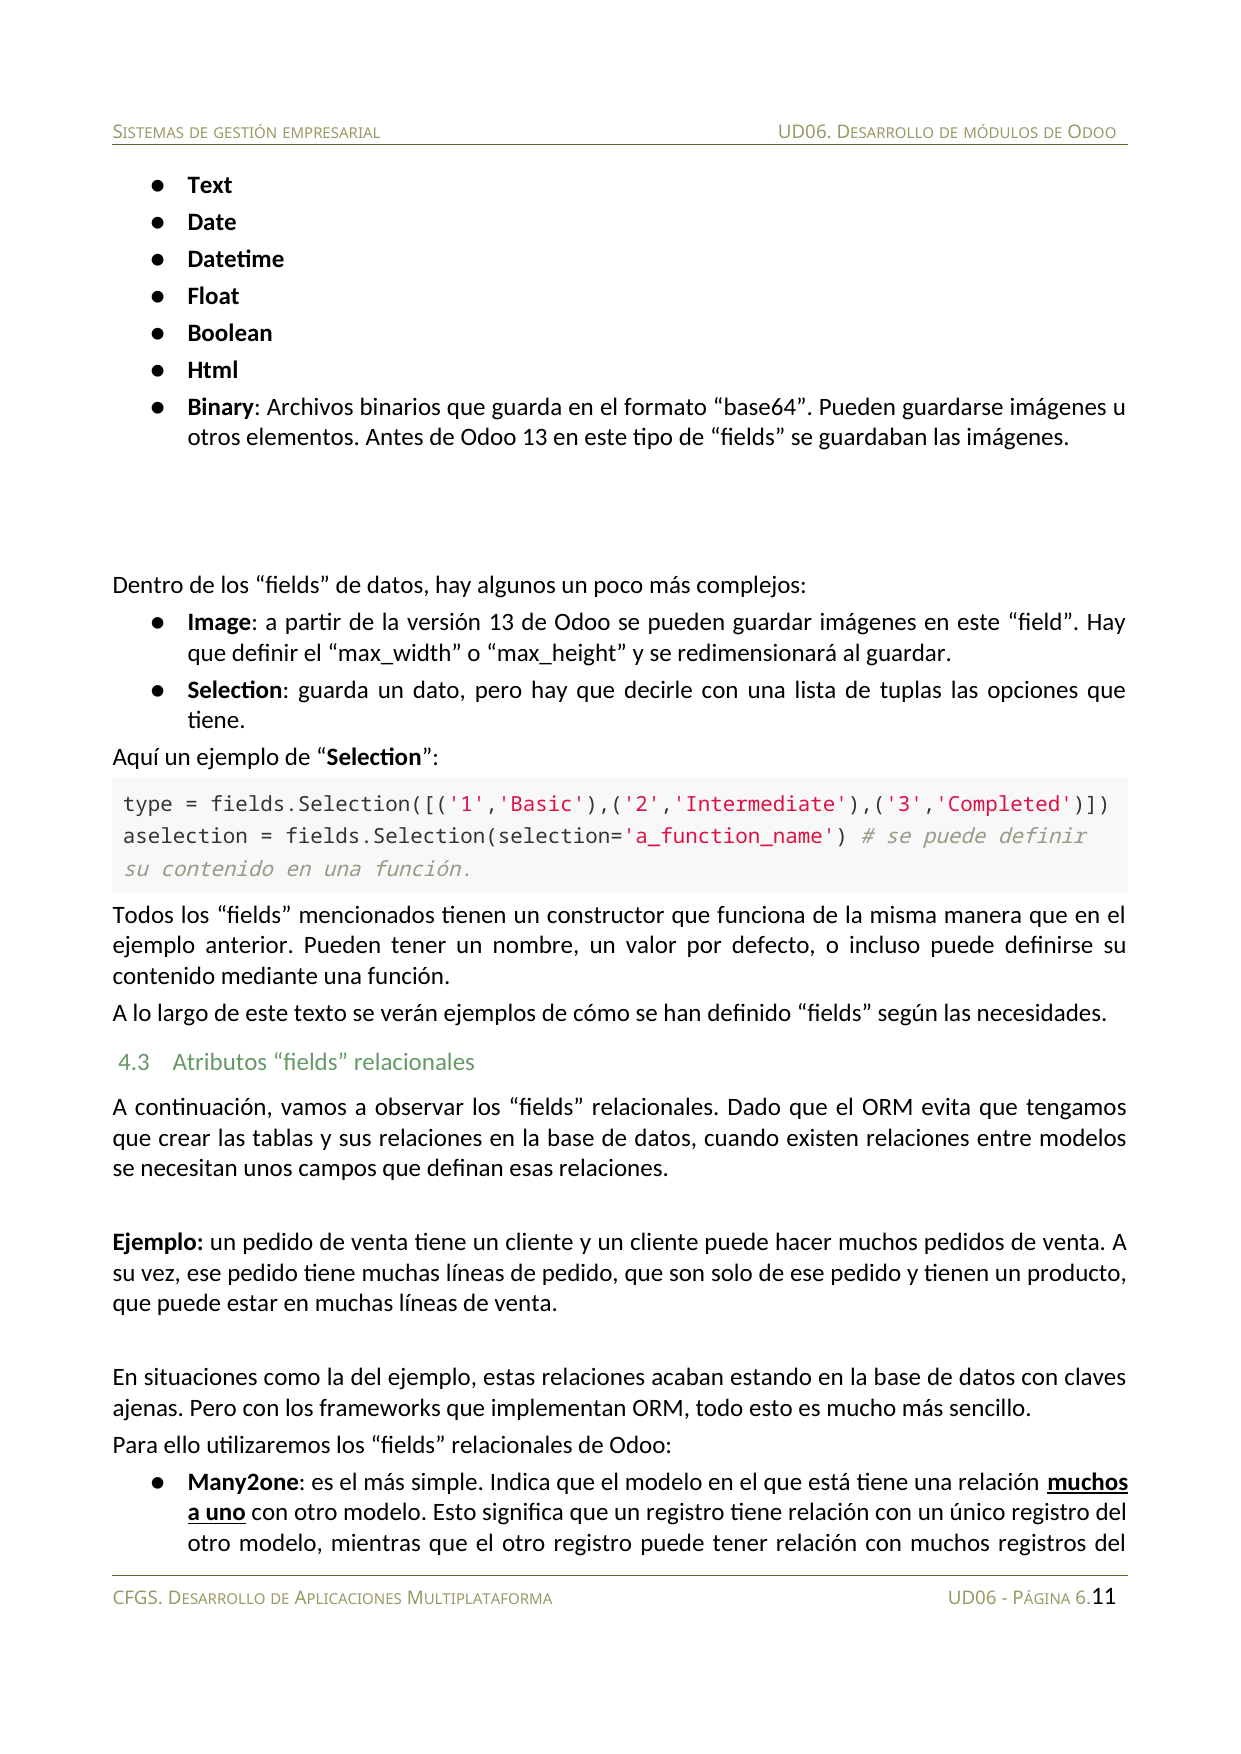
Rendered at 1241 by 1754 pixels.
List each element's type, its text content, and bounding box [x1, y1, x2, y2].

list Float [150, 280, 1128, 311]
list Selection: guarda un dato, pero hay que decirle con una lista de tuplas las opciones que tiene. [150, 674, 1128, 735]
text A lo largo de este texto se verán ejemplos de cómo se han definido “fields” según las necesidades. [112, 997, 1128, 1027]
list Text [150, 169, 1128, 199]
subtitle Atributos “fields” relacionales [112, 1046, 1128, 1077]
text En situaciones como la del ejemplo, estas relaciones acaban estando en la base de datos con claves ajenas. Pero con los frameworks que implementan ORM, todo esto es mucho más sencillo. [112, 1361, 1128, 1422]
text A continuación, vamos a observar los “fields” relacionales. Dado que el ORM evita que tengamos que crear las tablas y sus relaciones en la base de datos, cuando existen relaciones entre modelos se necesitan unos campos que definan esas relaciones. [112, 1091, 1128, 1183]
list Boolean [150, 317, 1128, 347]
list Date [150, 206, 1128, 237]
text Para ello utilizaremos los “fields” relacionales de Odoo: [112, 1429, 1128, 1459]
text Aquí un ejemplo de “Selection”: [112, 741, 1128, 772]
list Binary: Archivos binarios que guarda en el formato “base64”. Pueden guardarse imágenes u otros elementos. Antes de Odoo 13 en este tipo de “fields” se guardaban las imágenes. [150, 391, 1128, 452]
text Todos los “fields” mencionados tienen un constructor que funciona de la misma manera que en el ejemplo anterior. Pueden tener un nombre, un valor por defecto, o incluso puede definirse su contenido mediante una función. [112, 899, 1128, 990]
list Datetime [150, 243, 1128, 273]
list Many2one: es el más simple. Indica que el modelo en el que está tiene una relación muchos a uno con otro modelo. Esto significa que un registro tiene relación con un único registro del otro modelo, mientras que el otro registro puede tener relación con muchos registros del [150, 1466, 1128, 1557]
text Ejemplo: un pedido de venta tiene un cliente y un cliente puede hacer muchos pedidos de venta. A su vez, ese pedido tiene muchas líneas de pedido, que son solo de ese pedido y tienen un producto, que puede estar en muchas líneas de venta. [112, 1226, 1128, 1318]
list Image: a partir de la versión 13 de Odoo se pueden guardar imágenes en este “field”. Hay que definir el “max_width” o “max_height” y se redimensionará al guardar. [150, 606, 1128, 667]
text Dentro de los “fields” de datos, hay algunos un poco más complejos: [112, 569, 1128, 600]
list Html [150, 354, 1128, 384]
table_header type = fields.Selection([('1','Basic'),('2','Intermediate'),('3','Completed')]) aselection = fields.Selection(selection='a_function_name') # se puede definir su contenido en una función. [112, 778, 1128, 893]
